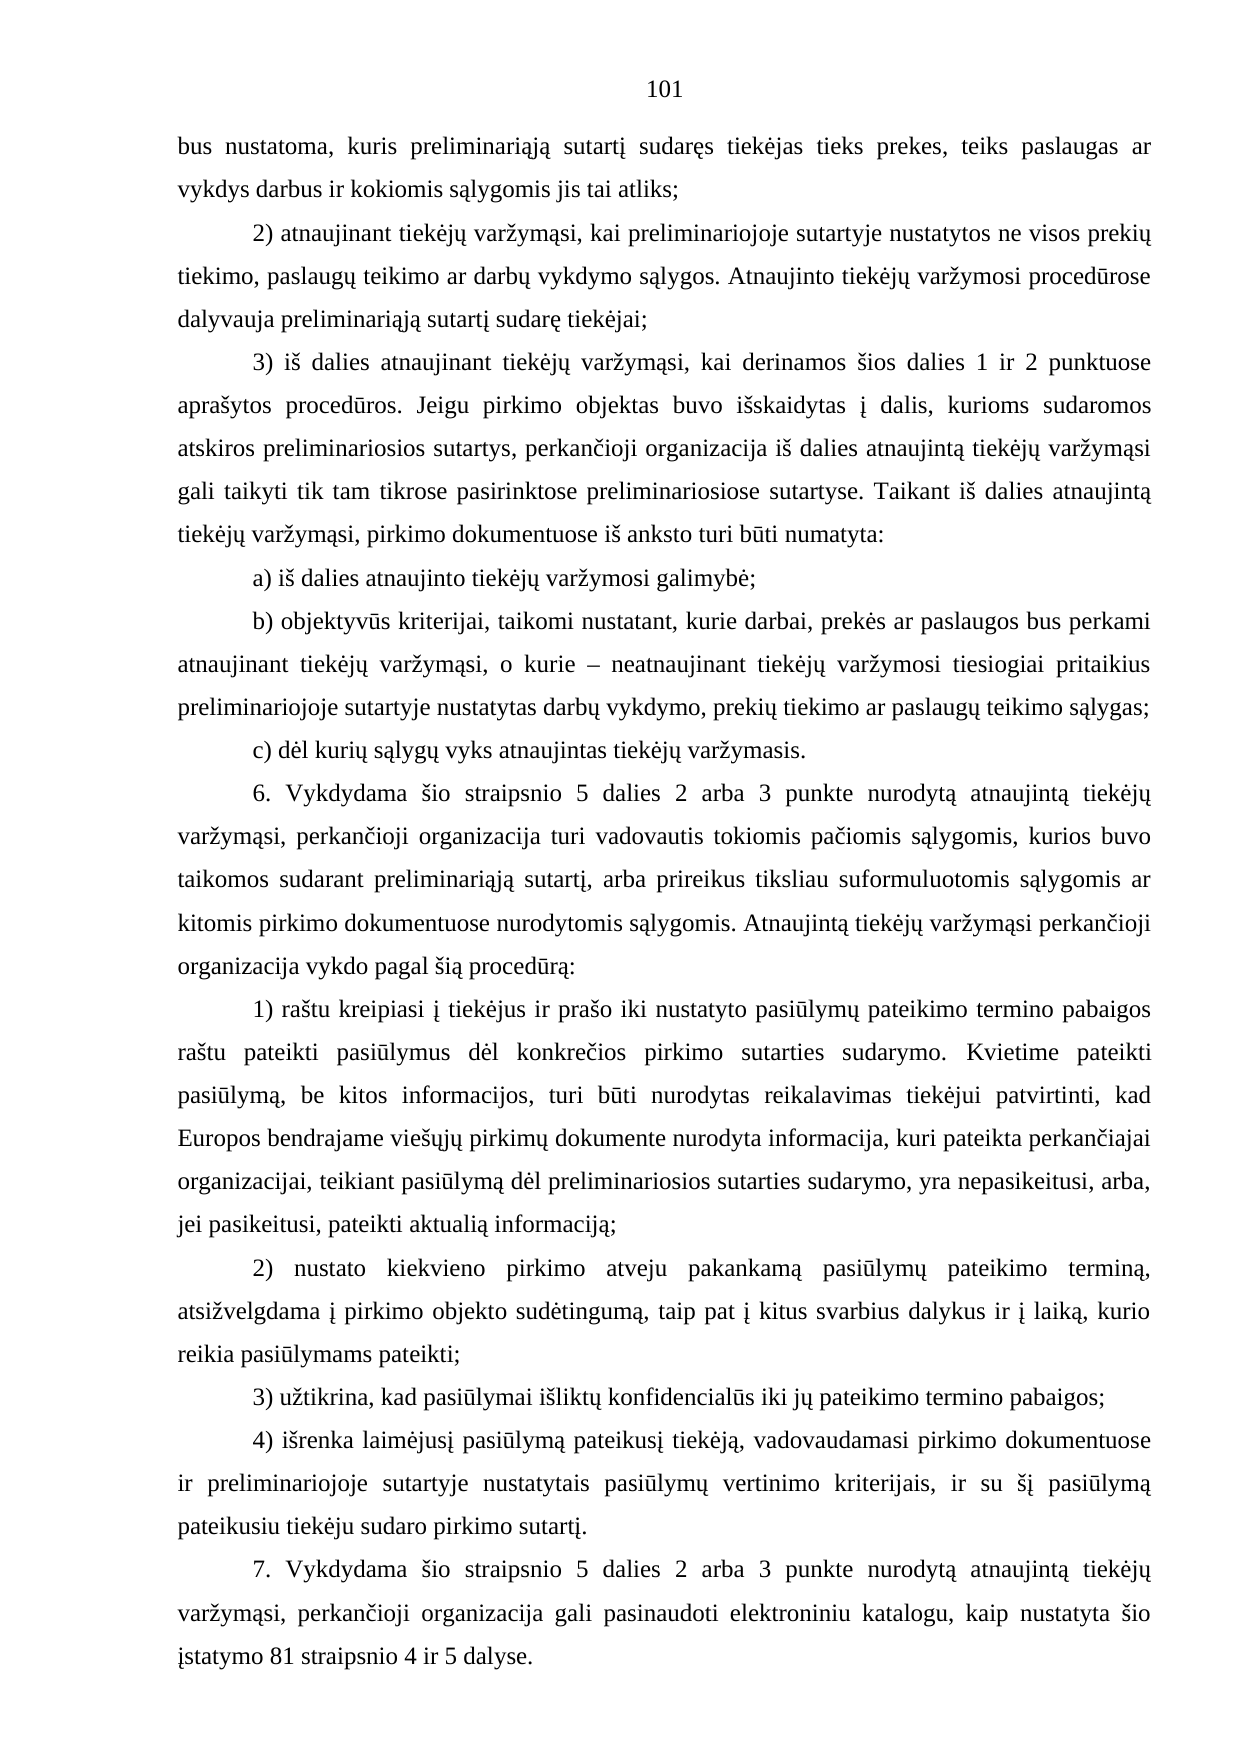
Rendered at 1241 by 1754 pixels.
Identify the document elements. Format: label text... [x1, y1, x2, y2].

text b) objektyvūs kriterijai, taikomi nustatant, kurie darbai, prekės ar paslaugos bus perkami atnaujinant tiekėjų varžymąsi, o kurie – neatnaujinant tiekėjų varžymosi tiesiogiai pritaikius preliminariojoje sutartyje nustatytas darbų vykdymo, prekių tiekimo ar paslaugų teikimo sąlygas; [177, 606, 1152, 721]
text 3) užtikrina, kad pasiūlymai išliktų konfidencialūs iki jų pateikimo termino pabaigos; [177, 1382, 1152, 1411]
text 1) raštu kreipiasi į tiekėjus ir prašo iki nustatyto pasiūlymų pateikimo termino pabaigos raštu pateikti pasiūlymus dėl konkrečios pirkimo sutarties sudarymo. Kvietime pateikti pasiūlymą, be kitos informacijos, turi būti nurodytas reikalavimas tiekėjui patvirtinti, kad Europos bendrajame viešųjų pirkimų dokumente nurodyta informacija, kuri pateikta perkančiajai organizacijai, teikiant pasiūlymą dėl preliminariosios sutarties sudarymo, yra nepasikeitusi, arba, jei pasikeitusi, pateikti aktualią informaciją; [177, 994, 1152, 1238]
text 2) atnaujinant tiekėjų varžymąsi, kai preliminariojoje sutartyje nustatytos ne visos prekių tiekimo, paslaugų teikimo ar darbų vykdymo sąlygos. Atnaujinto tiekėjų varžymosi procedūrose dalyvauja preliminariąją sutartį sudarę tiekėjai; [177, 218, 1152, 333]
text 7. Vykdydama šio straipsnio 5 dalies 2 arba 3 punkte nurodytą atnaujintą tiekėjų varžymąsi, perkančioji organizacija gali pasinaudoti elektroniniu katalogu, kaip nustatyta šio įstatymo 81 straipsnio 4 ir 5 dalyse. [177, 1554, 1152, 1669]
text 6. Vykdydama šio straipsnio 5 dalies 2 arba 3 punkte nurodytą atnaujintą tiekėjų varžymąsi, perkančioji organizacija turi vadovautis tokiomis pačiomis sąlygomis, kurios buvo taikomos sudarant preliminariąją sutartį, arba prireikus tiksliau suformuluotomis sąlygomis ar kitomis pirkimo dokumentuose nurodytomis sąlygomis. Atnaujintą tiekėjų varžymąsi perkančioji organizacija vykdo pagal šią procedūrą: [177, 778, 1152, 979]
text bus nustatoma, kuris preliminariąją sutartį sudaręs tiekėjas tieks prekes, teiks paslaugas ar vykdys darbus ir kokiomis sąlygomis jis tai atliks; [177, 131, 1152, 203]
text 2) nustato kiekvieno pirkimo atveju pakankamą pasiūlymų pateikimo terminą, atsižvelgdama į pirkimo objekto sudėtingumą, taip pat į kitus svarbius dalykus ir į laiką, kurio reikia pasiūlymams pateikti; [177, 1253, 1152, 1368]
text c) dėl kurių sąlygų vyks atnaujintas tiekėjų varžymasis. [177, 735, 1152, 764]
text 4) išrenka laimėjusį pasiūlymą pateikusį tiekėją, vadovaudamasi pirkimo dokumentuose ir preliminariojoje sutartyje nustatytais pasiūlymų vertinimo kriterijais, ir su šį pasiūlymą pateikusiu tiekėju sudaro pirkimo sutartį. [177, 1425, 1152, 1540]
text a) iš dalies atnaujinto tiekėjų varžymosi galimybė; [177, 563, 1152, 591]
text 3) iš dalies atnaujinant tiekėjų varžymąsi, kai derinamos šios dalies 1 ir 2 punktuose aprašytos procedūros. Jeigu pirkimo objektas buvo išskaidytas į dalis, kurioms sudaromos atskiros preliminariosios sutartys, perkančioji organizacija iš dalies atnaujintą tiekėjų varžymąsi gali taikyti tik tam tikrose pasirinktose preliminariosiose sutartyse. Taikant iš dalies atnaujintą tiekėjų varžymąsi, pirkimo dokumentuose iš anksto turi būti numatyta: [177, 347, 1152, 548]
